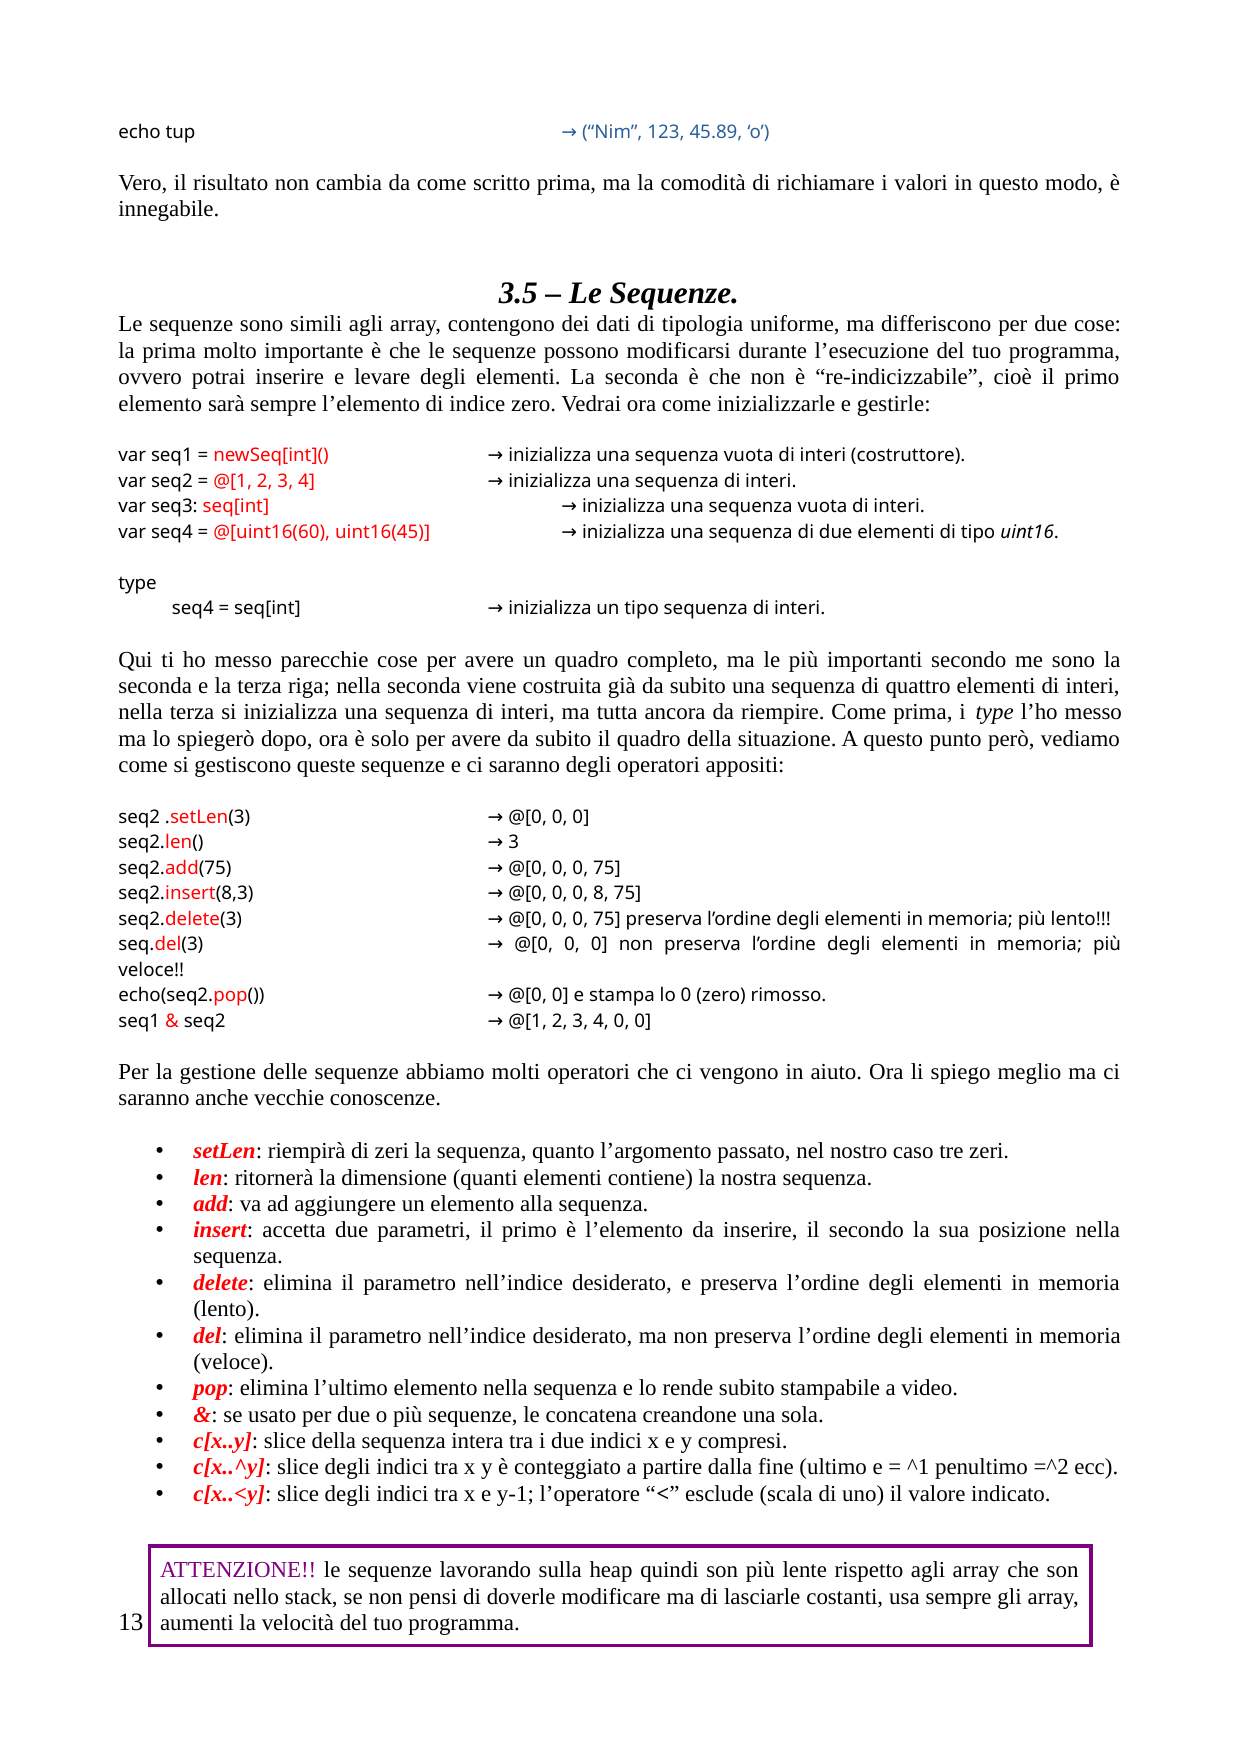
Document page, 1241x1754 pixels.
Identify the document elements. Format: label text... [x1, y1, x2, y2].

text var seq3: seq[int] → inizializza una sequenza vuota di interi. [118, 492, 1122, 518]
list add: va ad aggiungere un elemento alla sequenza. [156, 1190, 1122, 1216]
text var seq2 = @[1, 2, 3, 4] → inizializza una sequenza di interi. [118, 467, 1122, 492]
text 3.5 – Le Sequenze. [118, 274, 1122, 311]
text echo(seq2.pop()) → @[0, 0] e stampa lo 0 (zero) rimosso. [118, 982, 1122, 1007]
text Per la gestione delle sequenze abbiamo molti operatori che ci vengono in aiuto. Ora li spiego meglio ma ci saranno anche vecchie conoscenze. [118, 1058, 1122, 1111]
list c[x..<y]: slice degli indici tra x e y-1; l’operatore “<” esclude (scala di uno) il valore indicato. [156, 1480, 1122, 1506]
text type [118, 569, 1122, 594]
text seq2.add(75) → @[0, 0, 0, 75] [118, 854, 1122, 879]
list setLen: riempirà di zeri la sequenza, quanto l’argomento passato, nel nostro caso tre zeri. [156, 1137, 1122, 1163]
text var seq1 = newSeq[int]() → inizializza una sequenza vuota di interi (costruttore). [118, 441, 1122, 467]
text Le sequenze sono simili agli array, contengono dei dati di tipologia uniforme, ma differiscono per due cose: la prima molto importante è che le sequenze possono modificarsi durante l’esecuzione del tuo programma, ovvero potrai inserire e levare degli elementi. La seconda è che non è “re-indicizzabile”, cioè il primo elemento sarà sempre l’elemento di indice zero. Vedrai ora come inizializzarle e gestirle: [118, 311, 1122, 416]
text seq.del(3) → @[0, 0, 0] non preserva l’ordine degli elementi in memoria; più veloce!! [118, 931, 1122, 982]
text Vero, il risultato non cambia da come scritto prima, ma la comodità di richiamare i valori in questo modo, è innegabile. [118, 169, 1122, 222]
text echo tup → (“Nim”, 123, 45.89, ‘o’) [118, 118, 1122, 144]
list c[x..y]: slice della sequenza intera tra i due indici x e y compresi. [156, 1427, 1122, 1453]
text seq2.delete(3) → @[0, 0, 0, 75] preserva l’ordine degli elementi in memoria; più lento!!! [118, 905, 1122, 931]
text var seq4 = @[uint16(60), uint16(45)] → inizializza una sequenza di due elementi di tipo uint16. [118, 518, 1122, 543]
text seq4 = seq[int] → inizializza un tipo sequenza di interi. [118, 594, 1122, 620]
list del: elimina il parametro nell’indice desiderato, ma non preserva l’ordine degli elementi in memoria (veloce). [156, 1322, 1122, 1374]
list delete: elimina il parametro nell’indice desiderato, e preserva l’ordine degli elementi in memoria (lento). [156, 1269, 1122, 1322]
text seq2 .setLen(3) → @[0, 0, 0] [118, 803, 1122, 828]
text seq1 & seq2 → @[1, 2, 3, 4, 0, 0] [118, 1007, 1122, 1033]
list c[x..^y]: slice degli indici tra x y è conteggiato a partire dalla fine (ultimo e = ^1 penultimo =^2 ecc). [156, 1453, 1122, 1480]
text Qui ti ho messo parecchie cose per avere un quadro completo, ma le più importanti secondo me sono la seconda e la terza riga; nella seconda viene costruita già da subito una sequenza di quattro elementi di interi, nella terza si inizializza una sequenza di interi, ma tutta ancora da riempire. Come prima, i type l’ho messo ma lo spiegerò dopo, ora è solo per avere da subito il quadro della situazione. A questo punto però, vediamo come si gestiscono queste sequenze e ci saranno degli operatori appositi: [118, 646, 1122, 777]
list len: ritornerà la dimensione (quanti elementi contiene) la nostra sequenza. [156, 1163, 1122, 1190]
list pop: elimina l’ultimo elemento nella sequenza e lo rende subito stampabile a video. [156, 1374, 1122, 1401]
list insert: accetta due parametri, il primo è l’elemento da inserire, il secondo la sua posizione nella sequenza. [156, 1216, 1122, 1269]
list &: se usato per due o più sequenze, le concatena creandone una sola. [156, 1401, 1122, 1427]
text seq2.len() → 3 [118, 828, 1122, 854]
text ATTENZIONE!! le sequenze lavorando sulla heap quindi son più lente rispetto agli array che son allocati nello stack, se non pensi di doverle modificare ma di lasciarle costanti, usa sempre gli array, aumenti la velocità del tuo programma. [160, 1556, 1081, 1635]
text seq2.insert(8,3) → @[0, 0, 0, 8, 75] [118, 879, 1122, 905]
